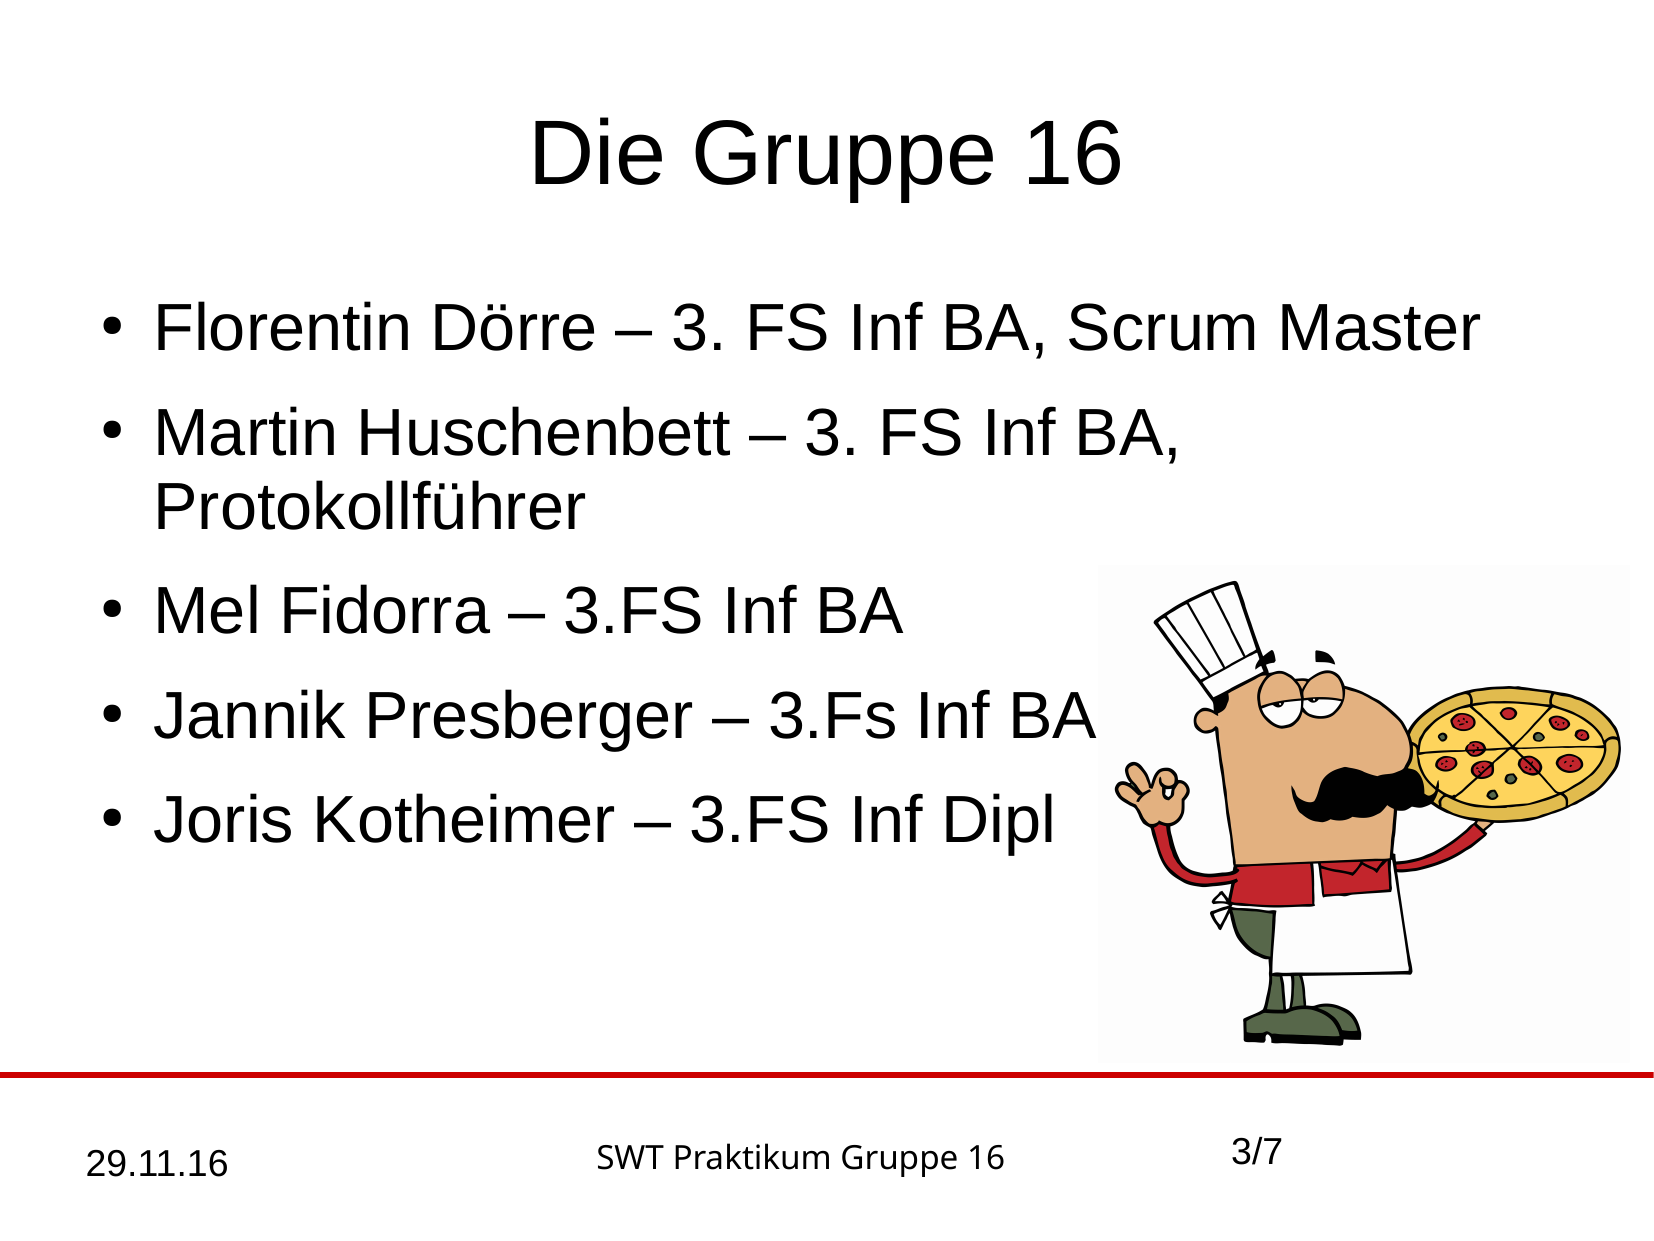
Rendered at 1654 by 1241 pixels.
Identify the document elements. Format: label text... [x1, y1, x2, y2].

title Die Gruppe 16 [82, 49, 1571, 257]
picture [1098, 565, 1630, 1063]
list Florentin Dörre – 3. FS Inf BA, Scrum Master Martin Huschenbett – 3. FS Inf BA, Protokollführer Mel Fidorra – 3.FS Inf BA Jannik Presberger – 3.Fs Inf BA Joris Kotheimer – 3.FS Inf Dipl [82, 290, 1571, 1010]
